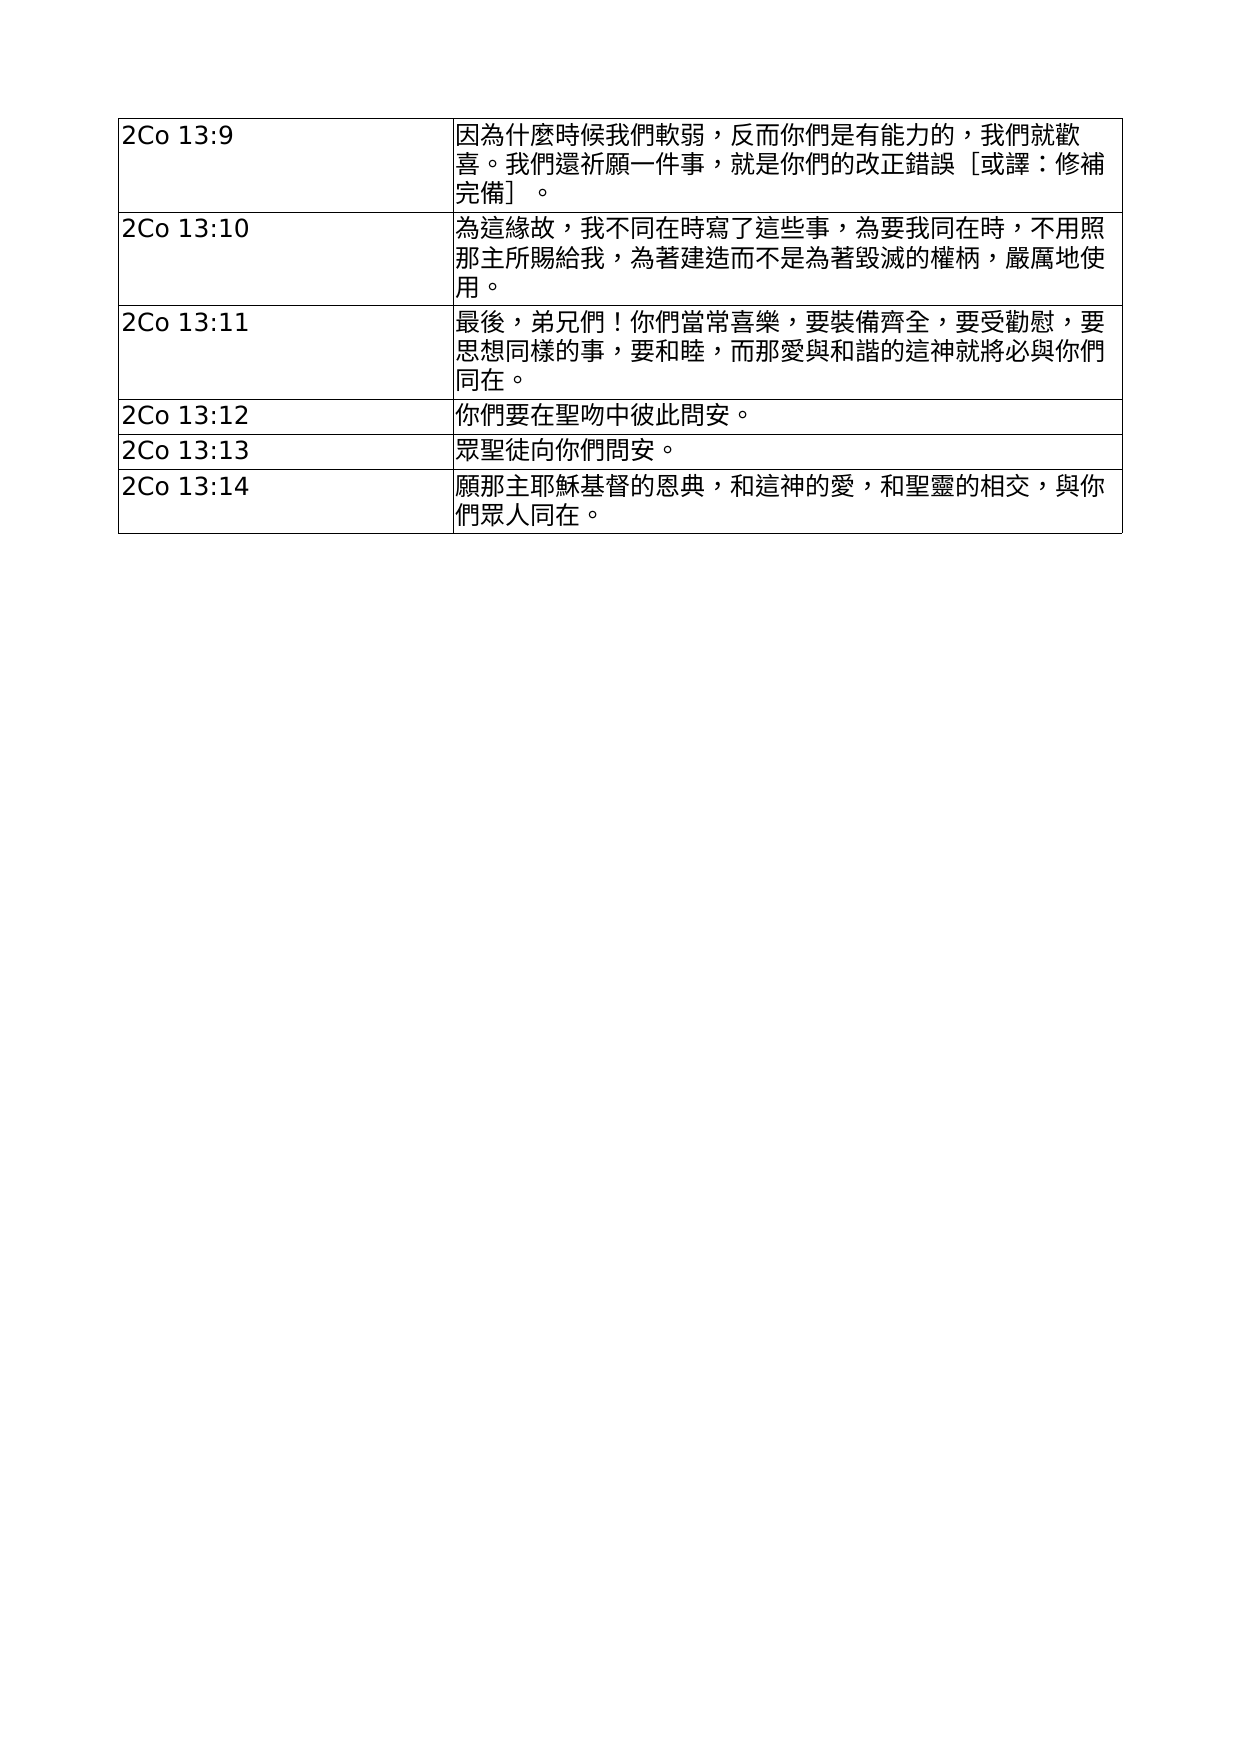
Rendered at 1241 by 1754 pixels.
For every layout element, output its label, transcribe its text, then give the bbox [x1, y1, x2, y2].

table_cell 2Co 13:11 [119, 306, 453, 398]
table_cell 2Co 13:12 [119, 400, 453, 433]
table_cell 為這緣故，我不同在時寫了這些事，為要我同在時，不用照那主所賜給我，為著建造而不是為著毀滅的權柄，嚴厲地使用。 [454, 213, 1122, 305]
table_cell 2Co 13:9 [119, 119, 453, 212]
table_cell 眾聖徒向你們問安。 [454, 435, 1122, 469]
table_cell 因為什麼時候我們軟弱，反而你們是有能力的，我們就歡喜。我們還祈願一件事，就是你們的改正錯誤［或譯：修補完備］。 [454, 119, 1122, 212]
table_cell 2Co 13:14 [119, 470, 453, 533]
table_cell 2Co 13:13 [119, 435, 453, 469]
table_cell 你們要在聖吻中彼此問安。 [454, 400, 1122, 433]
table_cell 願那主耶穌基督的恩典，和這神的愛，和聖靈的相交，與你們眾人同在。 [454, 470, 1122, 533]
table_cell 2Co 13:10 [119, 213, 453, 305]
table_cell 最後，弟兄們！你們當常喜樂，要裝備齊全，要受勸慰，要思想同樣的事，要和睦，而那愛與和諧的這神就將必與你們同在。 [454, 306, 1122, 398]
